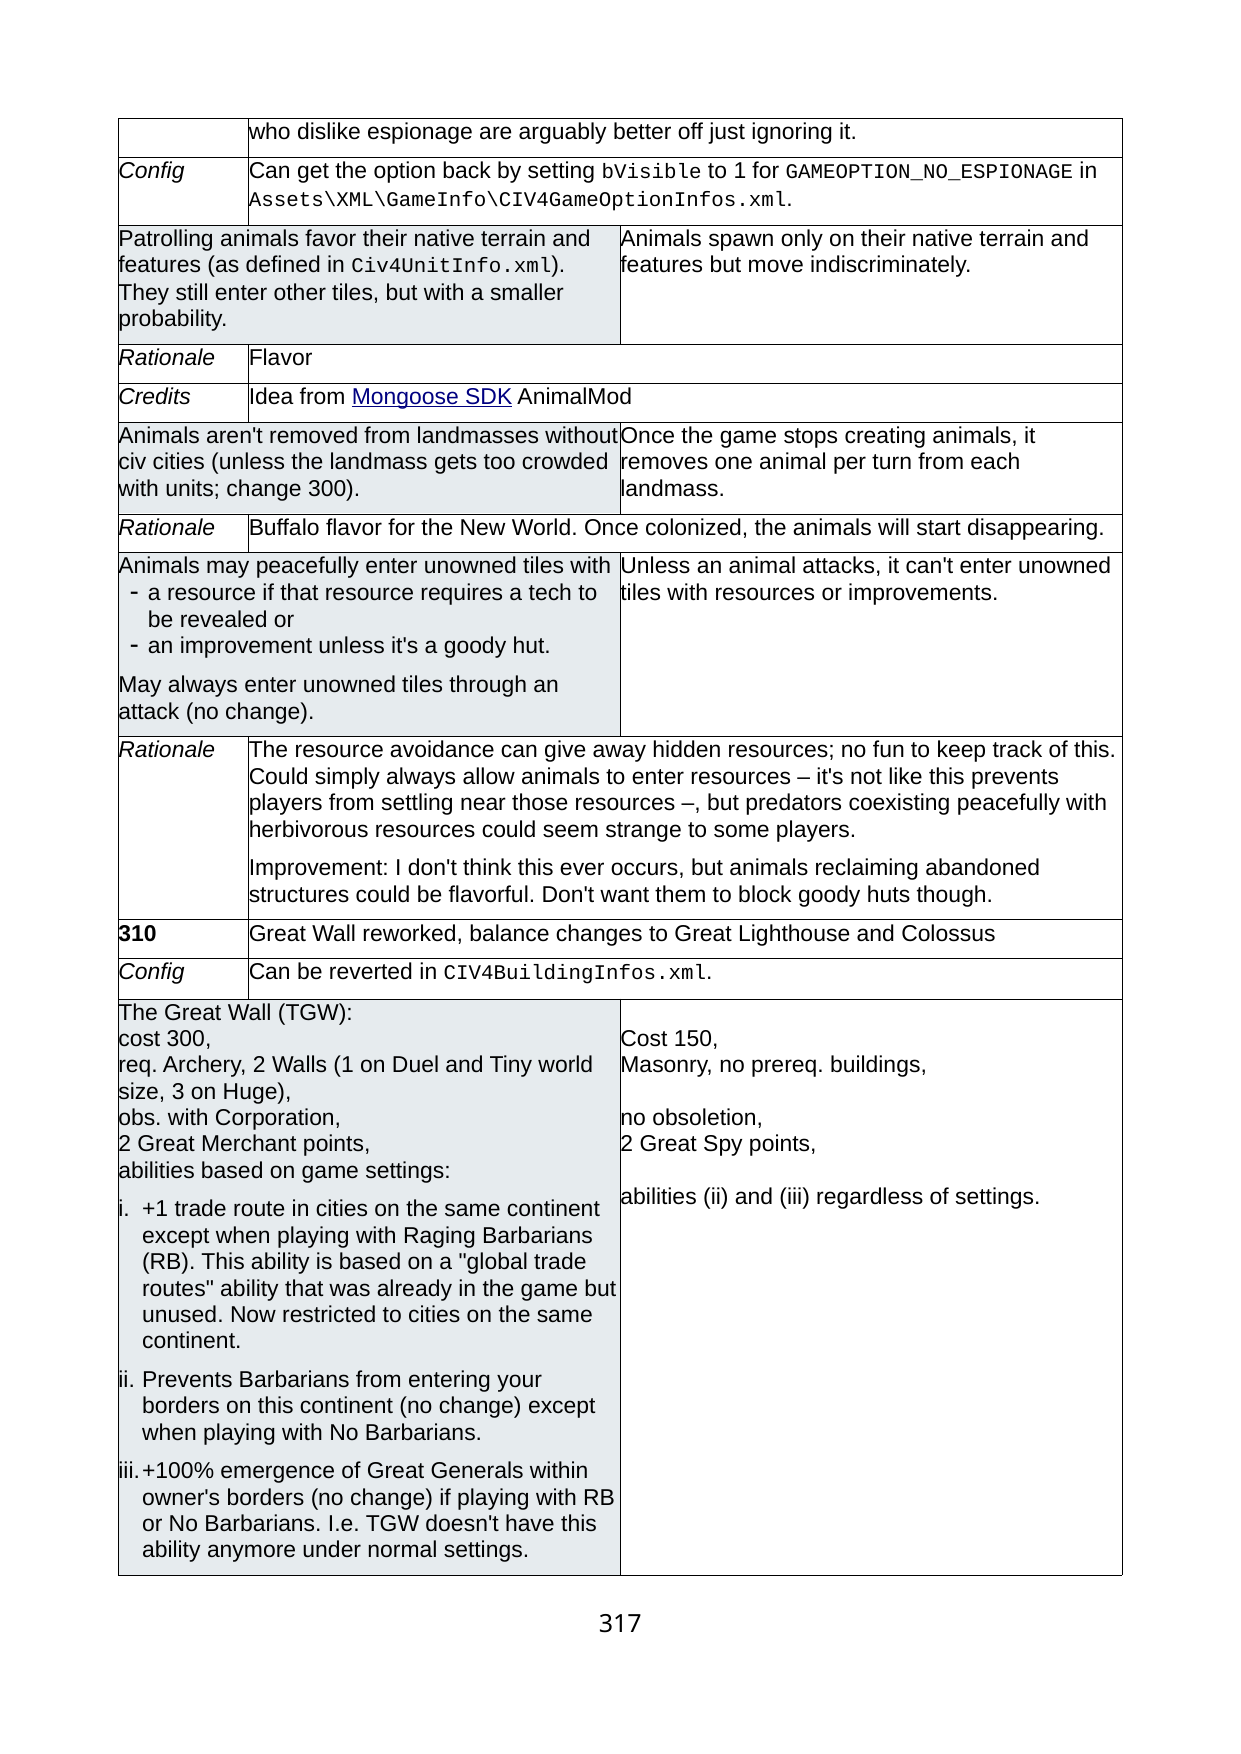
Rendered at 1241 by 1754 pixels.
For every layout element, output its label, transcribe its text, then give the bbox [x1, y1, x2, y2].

table_cell Flavor [249, 345, 1122, 383]
table_cell The resource avoidance can give away hidden resources; no fun to keep track of this. Could simply always allow animals to enter resources – it's not like this prevents players from settling near those resources –, but predators coexisting peacefully with herbivorous resources could seem strange to some players. Improvement: I don't think this ever occurs, but animals reclaiming abandoned structures could be flavorful. Don't want them to block goody huts though. [249, 737, 1122, 919]
table_cell Animals aren't removed from landmasses without civ cities (unless the landmass gets too crowded with units; change 300). [119, 423, 620, 513]
table_cell The Great Wall (TGW): cost 300, req. Archery, 2 Walls (1 on Duel and Tiny world size, 3 on Huge), obs. with Corporation, 2 Great Merchant points, abilities based on game settings: +1 trade route in cities on the same continent except when playing with Raging Barbarians (RB). This ability is based on a "global trade routes" ability that was already in the game but unused. Now restricted to cities on the same continent. Prevents Barbarians from entering your borders on this continent (no change) except when playing with No Barbarians. +100% emergence of Great Generals within owner's borders (no change) if playing with RB or No Barbarians. I.e. TGW doesn't have this ability anymore under normal settings. [119, 1000, 620, 1575]
table_cell Buffalo flavor for the New World. Once colonized, the animals will start disappearing. [249, 515, 1122, 552]
table_cell Animals may peacefully enter unowned tiles with a resource if that resource requires a tech to be revealed or an improvement unless it's a goody hut. May always enter unowned tiles through an attack (no change). [119, 553, 620, 736]
table_cell [119, 119, 248, 157]
table_cell Config [119, 959, 248, 998]
table_cell Unless an animal attacks, it can't enter unowned tiles with resources or improvements. [621, 553, 1122, 736]
table_cell Once the game stops creating animals, it removes one animal per turn from each landmass. [621, 423, 1122, 513]
table_cell Can get the option back by setting bVisible to 1 for GAMEOPTION_NO_ESPIONAGE in Assets\XML\GameInfo\CIV4GameOptionInfos.xml. [249, 158, 1122, 225]
table_cell Can be reverted in CIV4BuildingInfos.xml. [249, 959, 1122, 998]
table_cell Idea from Mongoose SDK AnimalMod [249, 384, 1122, 422]
table_cell Rationale [119, 345, 248, 383]
table_cell Animals spawn only on their native terrain and features but move indiscriminately. [621, 226, 1122, 344]
table_cell 310 [119, 920, 248, 958]
table_cell Config [119, 158, 248, 225]
table_cell Great Wall reworked, balance changes to Great Lighthouse and Colossus [249, 920, 1122, 958]
table_cell Patrolling animals favor their native terrain and features (as defined in Civ4UnitInfo.xml). They still enter other tiles, but with a smaller probability. [119, 226, 620, 344]
table_cell Cost 150, Masonry, no prereq. buildings, no obsoletion, 2 Great Spy points, abilities (ii) and (iii) regardless of settings. [621, 1000, 1122, 1575]
table_cell Credits [119, 384, 248, 422]
table_cell Rationale [119, 515, 248, 552]
table_cell Rationale [119, 737, 248, 919]
table_cell who dislike espionage are arguably better off just ignoring it. [249, 119, 1122, 157]
